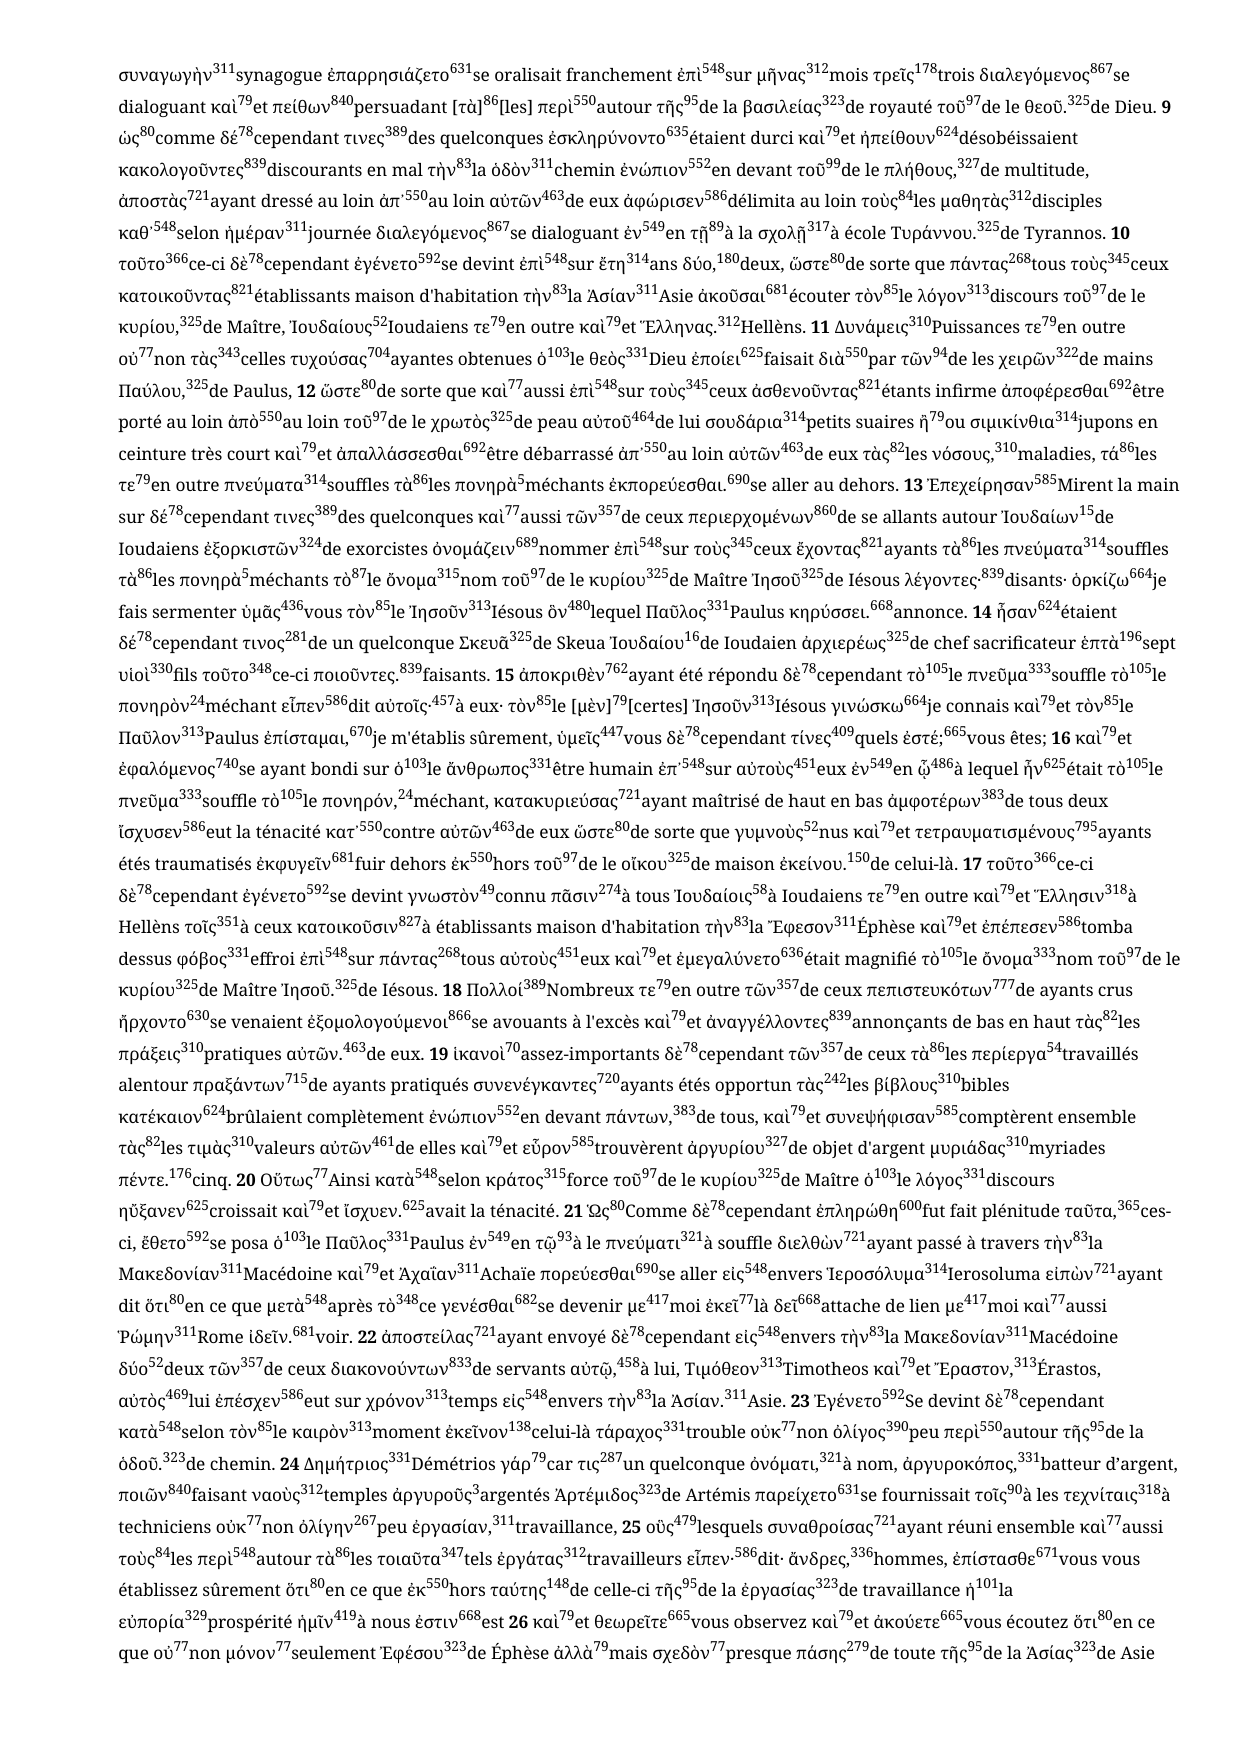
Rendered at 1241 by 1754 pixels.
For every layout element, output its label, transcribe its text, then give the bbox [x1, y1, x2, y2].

text 1 Ἐγένετο592Se devint δὲ78cependant ἐν549en τῷ354à ce τὸν85le Ἀπολλῶ313Apollos εἶναι689être ἐν549en Κορίνθῳ317à Corinthe Παῦλον313Paulus διελθόντα707ayant passé à travers τὰ86les ἀνωτερικὰ5hautes μέρη314parts [κατ]ελθεῖν681venir de haut en bas εἰς548envers Ἔφεσον311Éphèse καὶ79et εὑρεῖν681trouver τινας268des quelconques μαθητὰς312disciples 2 εἶπέν586dit τε79en outre πρὸς548vers αὐτούς·451eux· εἰ340si πνεῦμα315souffle ἅγιον6saint ἐλάβετε583vous prîtes πιστεύσαντες;720ayants crus; οἱ468ceux δὲ78cependant πρὸς548vers αὐτόν·452lui· ἀλλ᾽79mais οὐδ᾽77non cependant εἰ80si πνεῦμα333souffle ἅγιον24saint ἔστιν668est ἠκούσαμεν.581nous écoutâmes. 3 εἶπέν586dit τε·79en outre· εἰς548envers τί399quel οὖν79donc ἐβαπτίσθητε;597vous fûtes baptisé; οἱ468ceux δὲ78cependant εἶπαν·585dirent· εἰς548envers τὸ87le Ἰωάννου325de Ioannes βάπτισμα.315baptême. 4 εἶπεν586dit δὲ78cependant Παῦλος·331Paulus· Ἰωάννης331Ioannes ἐβάπτισεν586baptisa βάπτισμα315baptême μετανοίας323de transintelligence τῷ91à le λαῷ319à peuple λέγων840disant εἰς548envers τὸν346celui ἐρχόμενον849se venant μετ᾽548après αὐτὸν452lui ἵνα80afin que πιστεύσωσιν,898que croient, τοῦτ᾽366ce-ci ἔστιν668est εἰς548envers τὸν85le Ἰησοῦν.313Iésous. 5 ἀκούσαντες720ayants écoutés δὲ78cependant ἐβαπτίσθησαν599furent baptisé εἰς548envers τὸ87le ὄνομα315nom τοῦ97de le κυρίου325de Maître Ἰησοῦ,325de Iésous, 6 καὶ79et ἐπιθέντος716de ayant surposé αὐτοῖς457à eux τοῦ97de le Παύλου325de Paulus [τὰς]82[les] χεῖρας310mains ἦλθεν586vint τὸ105le πνεῦμα333souffle τὸ105le ἅγιον24saint ἐπ᾽548sur αὐτούς,451eux, ἐλάλουν624bavardaient τε79en outre γλώσσαις316à langues καὶ79et ἐπροφήτευον.624prophétisaient. 7 ἦσαν624étaient δὲ78cependant οἱ102les πάντες286tous ἄνδρες330hommes ὡσεὶ77comme si δώδεκα.70douze. 8 Εἰσελθὼν721Ayant venu à l'intérieur δὲ78cependant εἰς548envers τὴν83la συναγωγὴν311synagogue ἐπαρρησιάζετο631se oralisait franchement ἐπὶ548sur μῆνας312mois τρεῖς178trois διαλεγόμενος867se dialoguant καὶ79et πείθων840persuadant [τὰ]86[les] περὶ550autour τῆς95de la βασιλείας323de royauté τοῦ97de le θεοῦ.325de Dieu. 9 ὡς80comme δέ78cependant τινες389des quelconques ἐσκληρύνοντο635étaient durci καὶ79et ἠπείθουν624désobéissaient κακολογοῦντες839discourants en mal τὴν83la ὁδὸν311chemin ἐνώπιον552en devant τοῦ99de le πλήθους,327de multitude, ἀποστὰς721ayant dressé au loin ἀπ᾽550au loin αὐτῶν463de eux ἀφώρισεν586délimita au loin τοὺς84les μαθητὰς312disciples καθ᾽548selon ἡμέραν311journée διαλεγόμενος867se dialoguant ἐν549en τῇ89à la σχολῇ317à école Τυράννου.325de Tyrannos. 10 τοῦτο366ce-ci δὲ78cependant ἐγένετο592se devint ἐπὶ548sur ἔτη314ans δύο,180deux, ὥστε80de sorte que πάντας268tous τοὺς345ceux κατοικοῦντας821établissants maison d'habitation τὴν83la Ἀσίαν311Asie ἀκοῦσαι681écouter τὸν85le λόγον313discours τοῦ97de le κυρίου,325de Maître, Ἰουδαίους52Ioudaiens τε79en outre καὶ79et Ἕλληνας.312Hellèns. 11 Δυνάμεις310Puissances τε79en outre οὐ77non τὰς343celles τυχούσας704ayantes obtenues ὁ103le θεὸς331Dieu ἐποίει625faisait διὰ550par τῶν94de les χειρῶν322de mains Παύλου,325de Paulus, 12 ὥστε80de sorte que καὶ77aussi ἐπὶ548sur τοὺς345ceux ἀσθενοῦντας821étants infirme ἀποφέρεσθαι692être porté au loin ἀπὸ550au loin τοῦ97de le χρωτὸς325de peau αὐτοῦ464de lui σουδάρια314petits suaires ἢ79ou σιμικίνθια314jupons en ceinture très court καὶ79et ἀπαλλάσσεσθαι692être débarrassé ἀπ᾽550au loin αὐτῶν463de eux τὰς82les νόσους,310maladies, τά86les τε79en outre πνεύματα314souffles τὰ86les πονηρὰ5méchants ἐκπορεύεσθαι.690se aller au dehors. 13 Ἐπεχείρησαν585Mirent la main sur δέ78cependant τινες389des quelconques καὶ77aussi τῶν357de ceux περιερχομένων860de se allants autour Ἰουδαίων15de Ioudaiens ἐξορκιστῶν324de exorcistes ὀνομάζειν689nommer ἐπὶ548sur τοὺς345ceux ἔχοντας821ayants τὰ86les πνεύματα314souffles τὰ86les πονηρὰ5méchants τὸ87le ὄνομα315nom τοῦ97de le κυρίου325de Maître Ἰησοῦ325de Iésous λέγοντες·839disants· ὁρκίζω664je fais sermenter ὑμᾶς436vous τὸν85le Ἰησοῦν313Iésous ὃν480lequel Παῦλος331Paulus κηρύσσει.668annonce. 14 ἦσαν624étaient δέ78cependant τινος281de un quelconque Σκευᾶ325de Skeua Ἰουδαίου16de Ioudaien ἀρχιερέως325de chef sacrificateur ἑπτὰ196sept υἱοὶ330fils τοῦτο348ce-ci ποιοῦντες.839faisants. 15 ἀποκριθὲν762ayant été répondu δὲ78cependant τὸ105le πνεῦμα333souffle τὸ105le πονηρὸν24méchant εἶπεν586dit αὐτοῖς·457à eux· τὸν85le [μὲν]79[certes] Ἰησοῦν313Iésous γινώσκω664je connais καὶ79et τὸν85le Παῦλον313Paulus ἐπίσταμαι,670je m'établis sûrement, ὑμεῖς447vous δὲ78cependant τίνες409quels ἐστέ;665vous êtes; 16 καὶ79et ἐφαλόμενος740se ayant bondi sur ὁ103le ἄνθρωπος331être humain ἐπ᾽548sur αὐτοὺς451eux ἐν549en ᾧ486à lequel ἦν625était τὸ105le πνεῦμα333souffle τὸ105le πονηρόν,24méchant, κατακυριεύσας721ayant maîtrisé de haut en bas ἀμφοτέρων383de tous deux ἴσχυσεν586eut la ténacité κατ᾽550contre αὐτῶν463de eux ὥστε80de sorte que γυμνοὺς52nus καὶ79et τετραυματισμένους795ayants étés traumatisés ἐκφυγεῖν681fuir dehors ἐκ550hors τοῦ97de le οἴκου325de maison ἐκείνου.150de celui-là. 17 τοῦτο366ce-ci δὲ78cependant ἐγένετο592se devint γνωστὸν49connu πᾶσιν274à tous Ἰουδαίοις58à Ioudaiens τε79en outre καὶ79et Ἕλλησιν318à Hellèns τοῖς351à ceux κατοικοῦσιν827à établissants maison d'habitation τὴν83la Ἔφεσον311Éphèse καὶ79et ἐπέπεσεν586tomba dessus φόβος331effroi ἐπὶ548sur πάντας268tous αὐτοὺς451eux καὶ79et ἐμεγαλύνετο636était magnifié τὸ105le ὄνομα333nom τοῦ97de le κυρίου325de Maître Ἰησοῦ.325de Iésous. 18 Πολλοί389Nombreux τε79en outre τῶν357de ceux πεπιστευκότων777de ayants crus ἤρχοντο630se venaient ἐξομολογούμενοι866se avouants à l'excès καὶ79et ἀναγγέλλοντες839annonçants de bas en haut τὰς82les πράξεις310pratiques αὐτῶν.463de eux. 19 ἱκανοὶ70assez-importants δὲ78cependant τῶν357de ceux τὰ86les περίεργα54travaillés alentour πραξάντων715de ayants pratiqués συνενέγκαντες720ayants étés opportun τὰς242les βίβλους310bibles κατέκαιον624brûlaient complètement ἐνώπιον552en devant πάντων,383de tous, καὶ79et συνεψήφισαν585comptèrent ensemble τὰς82les τιμὰς310valeurs αὐτῶν461de elles καὶ79et εὗρον585trouvèrent ἀργυρίου327de objet d'argent μυριάδας310myriades πέντε.176cinq. 20 Οὕτως77Ainsi κατὰ548selon κράτος315force τοῦ97de le κυρίου325de Maître ὁ103le λόγος331discours ηὔξανεν625croissait καὶ79et ἴσχυεν.625avait la ténacité. 21 Ὡς80Comme δὲ78cependant ἐπληρώθη600fut fait plénitude ταῦτα,365ces-ci, ἔθετο592se posa ὁ103le Παῦλος331Paulus ἐν549en τῷ93à le πνεύματι321à souffle διελθὼν721ayant passé à travers τὴν83la Μακεδονίαν311Macédoine καὶ79et Ἀχαΐαν311Achaïe πορεύεσθαι690se aller εἰς548envers Ἱεροσόλυμα314Ierosoluma εἰπὼν721ayant dit ὅτι80en ce que μετὰ548après τὸ348ce γενέσθαι682se devenir με417moi ἐκεῖ77là δεῖ668attache de lien με417moi καὶ77aussi Ῥώμην311Rome ἰδεῖν.681voir. 22 ἀποστείλας721ayant envoyé δὲ78cependant εἰς548envers τὴν83la Μακεδονίαν311Macédoine δύο52deux τῶν357de ceux διακονούντων833de servants αὐτῷ,458à lui, Τιμόθεον313Timotheos καὶ79et Ἔραστον,313Érastos, αὐτὸς469lui ἐπέσχεν586eut sur χρόνον313temps εἰς548envers τὴν83la Ἀσίαν.311Asie. 23 Ἐγένετο592Se devint δὲ78cependant κατὰ548selon τὸν85le καιρὸν313moment ἐκεῖνον138celui-là τάραχος331trouble οὐκ77non ὀλίγος390peu περὶ550autour τῆς95de la ὁδοῦ.323de chemin. 24 Δημήτριος331Démétrios γάρ79car τις287un quelconque ὀνόματι,321à nom, ἀργυροκόπος,331batteur d’argent, ποιῶν840faisant ναοὺς312temples ἀργυροῦς3argentés Ἀρτέμιδος323de Artémis παρείχετο631se fournissait τοῖς90à les τεχνίταις318à techniciens οὐκ77non ὀλίγην267peu ἐργασίαν,311travaillance, 25 οὓς479lesquels συναθροίσας721ayant réuni ensemble καὶ77aussi τοὺς84les περὶ548autour τὰ86les τοιαῦτα347tels ἐργάτας312travailleurs εἶπεν·586dit· ἄνδρες,336hommes, ἐπίστασθε671vous vous établissez sûrement ὅτι80en ce que ἐκ550hors ταύτης148de celle-ci τῆς95de la ἐργασίας323de travaillance ἡ101la εὐπορία329prospérité ἡμῖν419à nous ἐστιν668est 26 καὶ79et θεωρεῖτε665vous observez καὶ79et ἀκούετε665vous écoutez ὅτι80en ce que οὐ77non μόνον77seulement Ἐφέσου323de Éphèse ἀλλὰ79mais σχεδὸν77presque πάσης279de toute τῆς95de la Ἀσίας323de Asie ὁ103le Παῦλος331Paulus οὗτος156celui-ci πείσας721ayant persuadé μετέστησεν586déplaça ἱκανὸν4assez-important ὄχλον313foule λέγων840disant ὅτι80en ce que οὐκ77non εἰσὶν667sont θεοὶ330dieux οἱ363ceux διὰ550par χειρῶν322de mains γινόμενοι.866se devenants. 27 οὐ77non μόνον77seulement δὲ78cependant τοῦτο366ce-ci κινδυνεύει668risque ἡμῖν419à nous τὸ87le μέρος315part εἰς548envers ἀπελεγμὸν313reproche loin ἐλθεῖν681venir ἀλλὰ79mais καὶ77aussi τὸ87le τῆς95de la μεγάλης14de grande θεᾶς323de déesse Ἀρτέμιδος323de Artémis ἱερὸν315sanctuaire εἰς548envers οὐθὲν375aucun λογισθῆναι,683être calculé, μέλλειν689imminer τε79en outre καὶ77aussi καθαιρεῖσθαι692être saisi du haut vers le bas τῆς95de la μεγαλειότητος323de magnificence αὐτῆς462de elle ἣν478laquelle ὅλη285toute entière ἡ101la Ἀσία329Asie καὶ79et ἡ101la οἰκουμένη329écoumène σέβεται.674se vénère. 28 Ἀκούσαντες720Ayants écoutés δὲ78cependant καὶ79et γενόμενοι739se ayants devenus πλήρεις46de plénitudes θυμοῦ325de fureur ἔκραζον624croassaient λέγοντες·839disants· μεγάλη45grande ἡ101la Ἄρτεμις329Artémis Ἐφεσίων.64de Éphésiens. 29 καὶ79et ἐπλήσθη600fut rempli ἡ101la πόλις329cité τῆς95de la συγχύσεως,323de confusion, ὥρμησάν585ruèrent τε79en outre ὁμοθυμαδὸν77en même fureur εἰς548envers τὸ87le θέατρον315théâtre συναρπάσαντες720ayants ravis avec Γάϊον313Gaios καὶ79et Ἀρίσταρχον313Aristarque Μακεδόνας,312Macédoniens, συνεκδήμους312compagnons de voyage Παύλου.325de Paulus. 30 Παύλου325de Paulus δὲ78cependant βουλομένου861de se ayant dessein εἰσελθεῖν681venir à l'intérieur εἰς548envers τὸν85le δῆμον313population οὐκ77non εἴων624concédaient αὐτὸν452lui οἱ102les μαθηταί·330disciples· 31 τινὲς286des quelconques δὲ78cependant καὶ77aussi τῶν96de les Ἀσιαρχῶν,324de Asiarques, ὄντες839étants αὐτῷ458à lui φίλοι,46amis, πέμψαντες720ayants mandés πρὸς548vers αὐτὸν452lui παρεκάλουν624appelaient à côté μὴ77ne pas δοῦναι681donner ἑαυτὸν528lui-même εἰς548envers τὸ87le θέατρον.315théâtre. 32 ἄλλοι389autres μὲν77certes οὖν79donc ἄλλο375autre τι271un quelconque ἔκραζον·624croassaient· ἦν625était γὰρ79car ἡ101la ἐκκλησία329église συγκεχυμένη811ayante étée versée ensemble dans la confusion καὶ79et οἱ102les πλείους389plus nombreusement οὐκ77non ᾔδεισαν658avaient su τίνος407de quel ἕνεκα552à cause συνεληλύθεισαν.658avaient venus ensemble. 33 ἐκ550hors δὲ78cependant τοῦ97de le ὄχλου325de foule συνεβίβασαν585concilièrent Ἀλέξανδρον,313Alexandre, προβαλόντων715de ayants jetés devant αὐτὸν452lui τῶν96de les Ἰουδαίων·64de Ioudaiens· ὁ103le δὲ78cependant Ἀλέξανδρος331Alexandre κατασείσας721ayant secoué de haut en bas τὴν243la χεῖρα311main ἤθελεν625voulait ἀπολογεῖσθαι690se apologiser τῷ91à le δήμῳ.319à population. 34 ἐπιγνόντες720ayants reconnus δὲ78cependant ὅτι80en ce que Ἰουδαῖός47Ioudaien ἐστιν,668est, φωνὴ329son de voix ἐγένετο592se devint μία69une ἐκ550hors πάντων383de tous ὡς77comme ἐπὶ548sur ὥρας310heures δύο176deux κραζόντων·833de croassants· μεγάλη285grande ἡ101la Ἄρτεμις329Artémis Ἐφεσίων.64de Éphésiens. 35 Καταστείλας721Ayant équipé de haut en bas δὲ78cependant ὁ103le γραμματεὺς331lettré τὸν85le ὄχλον313foule φησίν·668déclare· ἄνδρες336hommes Ἐφέσιοι,75Éphésiens, τίς410quel γάρ79car ἐστιν668est ἀνθρώπων324de êtres humains ὃς498lequel οὐ77non γινώσκει668connaît τὴν83la Ἐφεσίων64de Éphésiens πόλιν311cité νεωκόρον313néocore οὖσαν820étante τῆς95de la μεγάλης14de grande Ἀρτέμιδος323de Artémis καὶ79et τοῦ99de le διοπετοῦς;67de tombée de Zeus; 36 ἀναντιρρήτων43de incontestables οὖν79donc ὄντων835de étants τούτων359de ces-ci δέον842attachant de lien ἐστὶν668est ὑμᾶς436vous κατεσταλμένους795ayants étés équipés de haut en bas ὑπάρχειν689subsister καὶ79et μηδὲν375pas un προπετὲς55tombant en avant πράσσειν.689pratiquer. 37 ἠγάγετε583vous conduisîtes γὰρ79car τοὺς84les ἄνδρας312hommes τούτους137ceux-ci οὔτε79ni ἱεροσύλους52voleurs sacrilèges de temples οὔτε79ni βλασφημοῦντας821blasphémants τὴν83la θεὸν311déesse ἡμῶν.423de nous. 38 εἰ80si μὲν79certes οὖν79donc Δημήτριος331Démétrios καὶ79et οἱ102les σὺν549avec αὐτῷ458à lui τεχνῖται330techniciens ἔχουσιν667ont πρός548vers τινα373un quelconque λόγον,313discours, ἀγοραῖοι70appartenants aux agoras ἄγονται679sont conduits καὶ79et ἀνθύπατοί330proconsuls εἰσιν,667sont, ἐγκαλείτωσαν571appellent en accusation ἀλλήλοις.502à les uns les autres. 39 εἰ80si δέ78cependant τι375un quelconque περὶ550autour ἑτέρων383de autres-différents ἐπιζητεῖτε,665vous cherchez davantage, ἐν549en τῇ89à la ἐννόμῳ8à dans la loi ἐκκλησίᾳ317à église ἐπιλυθήσεται.619sera expliqué. 40 καὶ77aussi γὰρ79car κινδυνεύομεν663nous risquons ἐγκαλεῖσθαι692être appelé en accusation στάσεως323de dressement περὶ550autour τῆς356de celle σήμερον,77aujourd'hui, μηδενὸς386de pas un αἰτίου67de auteur ὑπάρχοντος836de subsistant περὶ550autour οὗ494de lequel [οὐ]77[non] δυνησόμεθα607nous nous pourrons ἀποδοῦναι681redonner λόγον313discours περὶ550autour τῆς95de la συστροφῆς323de torsion ensemble ταύτης.148de celle-ci. καὶ79et ταῦτα347ces-ci εἰπὼν721ayant dit ἀπέλυσεν586délia au loin τὴν83la ἐκκλησίαν.311église. [118, 59, 1181, 1665]
